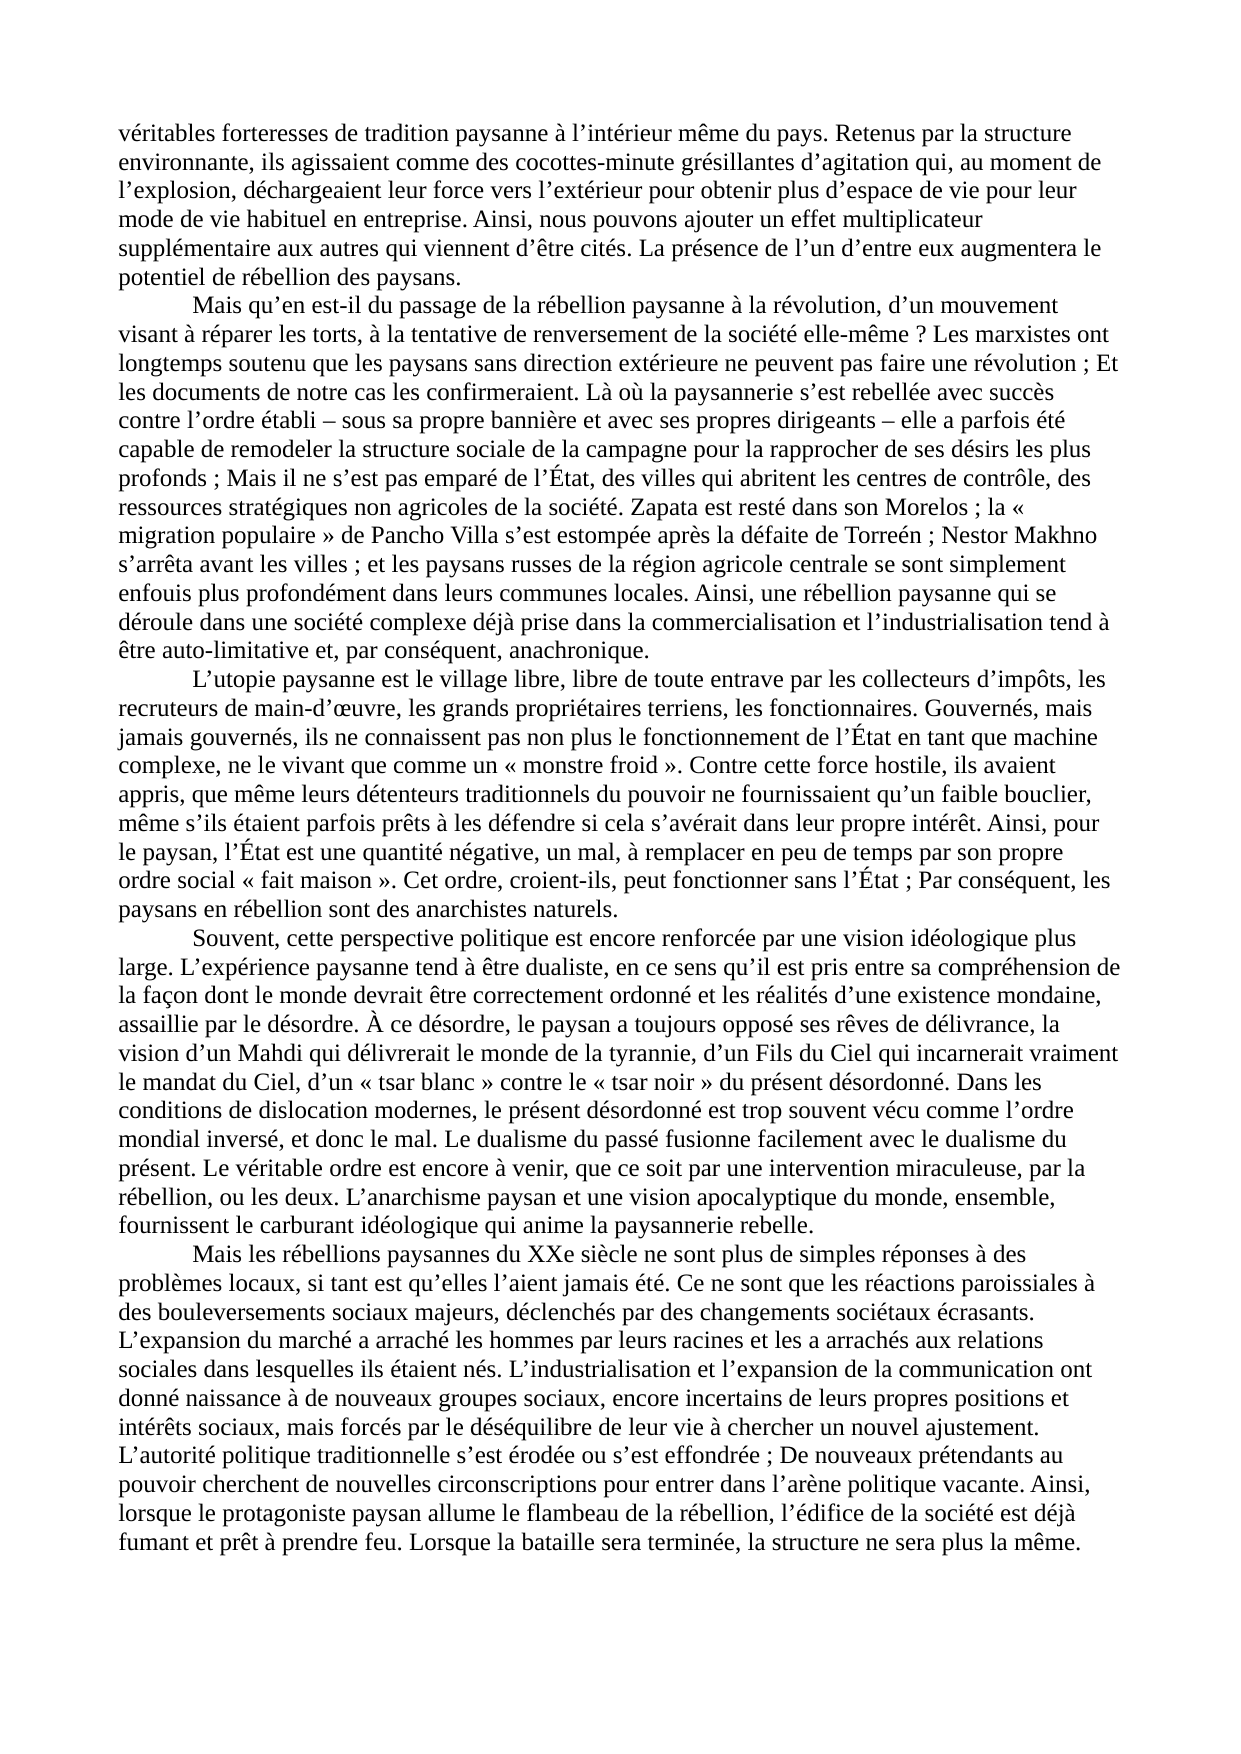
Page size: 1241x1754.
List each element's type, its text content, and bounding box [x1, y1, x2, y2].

text véritables forteresses de tradition paysanne à l’intérieur même du pays. Retenus par la structure environnante, ils agissaient comme des cocottes-minute grésillantes d’agitation qui, au moment de l’explosion, déchargeaient leur force vers l’extérieur pour obtenir plus d’espace de vie pour leur mode de vie habituel en entreprise. Ainsi, nous pouvons ajouter un effet multiplicateur supplémentaire aux autres qui viennent d’être cités. La présence de l’un d’entre eux augmentera le potentiel de rébellion des paysans. [118, 118, 1122, 291]
text Souvent, cette perspective politique est encore renforcée par une vision idéologique plus large. L’expérience paysanne tend à être dualiste, en ce sens qu’il est pris entre sa compréhension de la façon dont le monde devrait être correctement ordonné et les réalités d’une existence mondaine, assaillie par le désordre. À ce désordre, le paysan a toujours opposé ses rêves de délivrance, la vision d’un Mahdi qui délivrerait le monde de la tyrannie, d’un Fils du Ciel qui incarnerait vraiment le mandat du Ciel, d’un « tsar blanc » contre le « tsar noir » du présent désordonné. Dans les conditions de dislocation modernes, le présent désordonné est trop souvent vécu comme l’ordre mondial inversé, et donc le mal. Le dualisme du passé fusionne facilement avec le dualisme du présent. Le véritable ordre est encore à venir, que ce soit par une intervention miraculeuse, par la rébellion, ou les deux. L’anarchisme paysan et une vision apocalyptique du monde, ensemble, fournissent le carburant idéologique qui anime la paysannerie rebelle. [118, 923, 1122, 1239]
text Mais les rébellions paysannes du XXe siècle ne sont plus de simples réponses à des problèmes locaux, si tant est qu’elles l’aient jamais été. Ce ne sont que les réactions paroissiales à des bouleversements sociaux majeurs, déclenchés par des changements sociétaux écrasants. L’expansion du marché a arraché les hommes par leurs racines et les a arrachés aux relations sociales dans lesquelles ils étaient nés. L’industrialisation et l’expansion de la communication ont donné naissance à de nouveaux groupes sociaux, encore incertains de leurs propres positions et intérêts sociaux, mais forcés par le déséquilibre de leur vie à chercher un nouvel ajustement. L’autorité politique traditionnelle s’est érodée ou s’est effondrée ; De nouveaux prétendants au pouvoir cherchent de nouvelles circonscriptions pour entrer dans l’arène politique vacante. Ainsi, lorsque le protagoniste paysan allume le flambeau de la rébellion, l’édifice de la société est déjà fumant et prêt à prendre feu. Lorsque la bataille sera terminée, la structure ne sera plus la même. [118, 1239, 1122, 1556]
text L’utopie paysanne est le village libre, libre de toute entrave par les collecteurs d’impôts, les recruteurs de main-d’œuvre, les grands propriétaires terriens, les fonctionnaires. Gouvernés, mais jamais gouvernés, ils ne connaissent pas non plus le fonctionnement de l’État en tant que machine complexe, ne le vivant que comme un « monstre froid ». Contre cette force hostile, ils avaient appris, que même leurs détenteurs traditionnels du pouvoir ne fournissaient qu’un faible bouclier, même s’ils étaient parfois prêts à les défendre si cela s’avérait dans leur propre intérêt. Ainsi, pour le paysan, l’État est une quantité négative, un mal, à remplacer en peu de temps par son propre ordre social « fait maison ». Cet ordre, croient-ils, peut fonctionner sans l’État ; Par conséquent, les paysans en rébellion sont des anarchistes naturels. [118, 664, 1122, 923]
text Mais qu’en est-il du passage de la rébellion paysanne à la révolution, d’un mouvement visant à réparer les torts, à la tentative de renversement de la société elle-même ? Les marxistes ont longtemps soutenu que les paysans sans direction extérieure ne peuvent pas faire une révolution ; Et les documents de notre cas les confirmeraient. Là où la paysannerie s’est rebellée avec succès contre l’ordre établi – sous sa propre bannière et avec ses propres dirigeants – elle a parfois été capable de remodeler la structure sociale de la campagne pour la rapprocher de ses désirs les plus profonds ; Mais il ne s’est pas emparé de l’État, des villes qui abritent les centres de contrôle, des ressources stratégiques non agricoles de la société. Zapata est resté dans son Morelos ; la « migration populaire » de Pancho Villa s’est estompée après la défaite de Torreén ; Nestor Makhno s’arrêta avant les villes ; et les paysans russes de la région agricole centrale se sont simplement enfouis plus profondément dans leurs communes locales. Ainsi, une rébellion paysanne qui se déroule dans une société complexe déjà prise dans la commercialisation et l’industrialisation tend à être auto-limitative et, par conséquent, anachronique. [118, 291, 1122, 664]
